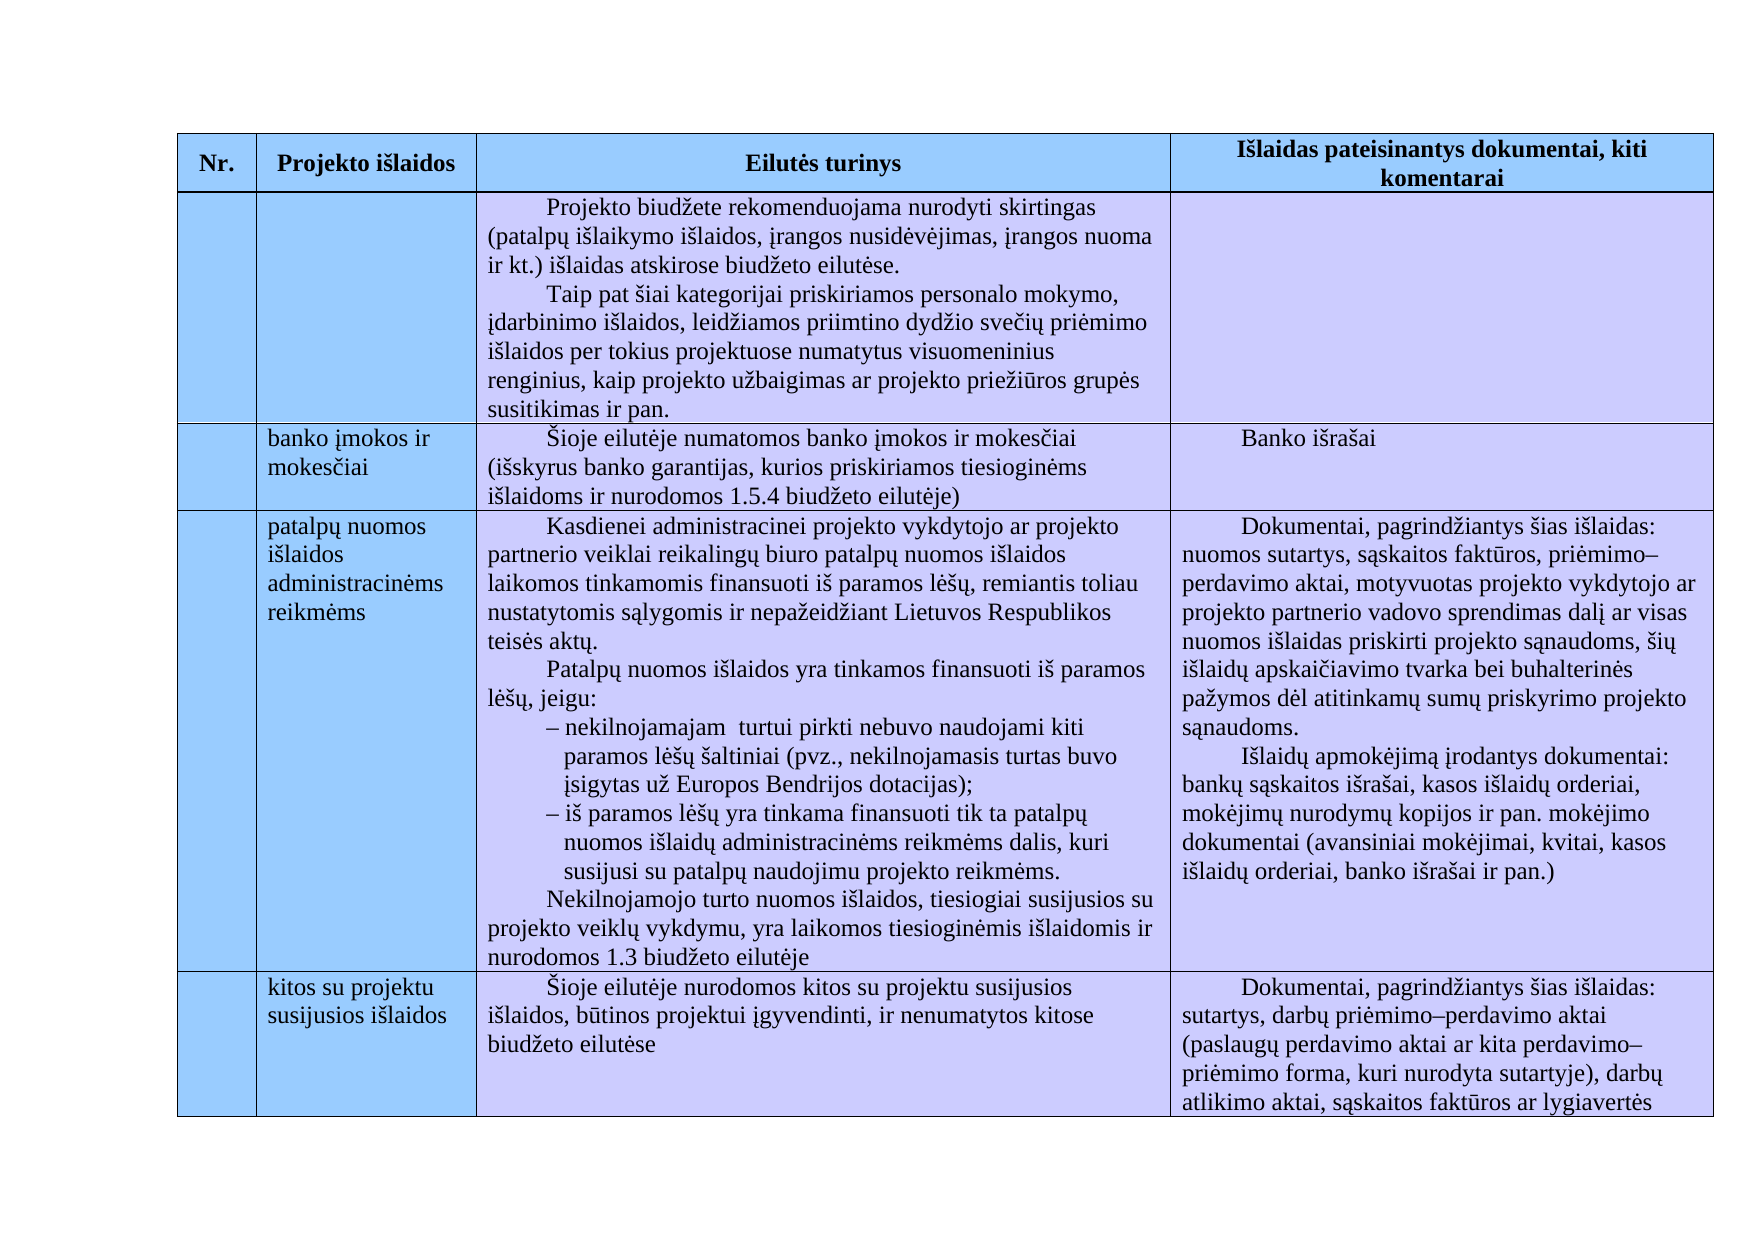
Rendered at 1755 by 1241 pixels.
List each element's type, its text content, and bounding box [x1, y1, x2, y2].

table_header Išlaidas pateisinantys dokumentai, kiti komentarai [1171, 134, 1713, 191]
table_cell [178, 424, 256, 510]
table_cell Dokumentai, pagrindžiantys šias išlaidas: nuomos sutartys, sąskaitos faktūros, priėmimo–perdavimo aktai, motyvuotas projekto vykdytojo ar projekto partnerio vadovo sprendimas dalį ar visas nuomos išlaidas priskirti projekto sąnaudoms, šių išlaidų apskaičiavimo tvarka bei buhalterinės pažymos dėl atitinkamų sumų priskyrimo projekto sąnaudoms. Išlaidų apmokėjimą įrodantys dokumentai: bankų sąskaitos išrašai, kasos išlaidų orderiai, mokėjimų nurodymų kopijos ir pan. mokėjimo dokumentai (avansiniai mokėjimai, kvitai, kasos išlaidų orderiai, banko išrašai ir pan.) [1171, 511, 1713, 971]
table_cell Projekto biudžete rekomenduojama nurodyti skirtingas (patalpų išlaikymo išlaidos, įrangos nusidėvėjimas, įrangos nuoma ir kt.) išlaidas atskirose biudžeto eilutėse. Taip pat šiai kategorijai priskiriamos personalo mokymo, įdarbinimo išlaidos, leidžiamos priimtino dydžio svečių priėmimo išlaidos per tokius projektuose numatytus visuomeninius renginius, kaip projekto užbaigimas ar projekto priežiūros grupės susitikimas ir pan. [477, 193, 1170, 422]
table_header Eilutės turinys [477, 134, 1170, 191]
table_cell Šioje eilutėje numatomos banko įmokos ir mokesčiai (išskyrus banko garantijas, kurios priskiriamos tiesioginėms išlaidoms ir nurodomos 1.5.4 biudžeto eilutėje) [477, 424, 1170, 510]
table_cell [1171, 193, 1713, 422]
table_cell Banko išrašai [1171, 424, 1713, 510]
table_cell banko įmokos ir mokesčiai [257, 424, 476, 510]
table_cell [178, 972, 256, 1116]
table_cell [178, 511, 256, 971]
table_cell Dokumentai, pagrindžiantys šias išlaidas: sutartys, darbų priėmimo–perdavimo aktai (paslaugų perdavimo aktai ar kita perdavimo–priėmimo forma, kuri nurodyta sutartyje), darbų atlikimo aktai, sąskaitos faktūros ar lygiavertės [1171, 972, 1713, 1116]
table_cell Šioje eilutėje nurodomos kitos su projektu susijusios išlaidos, būtinos projektui įgyvendinti, ir nenumatytos kitose biudžeto eilutėse [477, 972, 1170, 1116]
table_cell kitos su projektu susijusios išlaidos [257, 972, 476, 1116]
table_header Projekto išlaidos [257, 134, 476, 191]
table_cell patalpų nuomos išlaidos administracinėms reikmėms [257, 511, 476, 971]
table_header Nr. [178, 134, 256, 191]
table_cell [178, 193, 256, 422]
table_cell [257, 193, 476, 422]
table_cell Kasdienei administracinei projekto vykdytojo ar projekto partnerio veiklai reikalingų biuro patalpų nuomos išlaidos laikomos tinkamomis finansuoti iš paramos lėšų, remiantis toliau nustatytomis sąlygomis ir nepažeidžiant Lietuvos Respublikos teisės aktų. Patalpų nuomos išlaidos yra tinkamos finansuoti iš paramos lėšų, jeigu: – nekilnojamajam turtui pirkti nebuvo naudojami kiti paramos lėšų šaltiniai (pvz., nekilnojamasis turtas buvo įsigytas už Europos Bendrijos dotacijas); – iš paramos lėšų yra tinkama finansuoti tik ta patalpų nuomos išlaidų administracinėms reikmėms dalis, kuri susijusi su patalpų naudojimu projekto reikmėms. Nekilnojamojo turto nuomos išlaidos, tiesiogiai susijusios su projekto veiklų vykdymu, yra laikomos tiesioginėmis išlaidomis ir nurodomos 1.3 biudžeto eilutėje [477, 511, 1170, 971]
